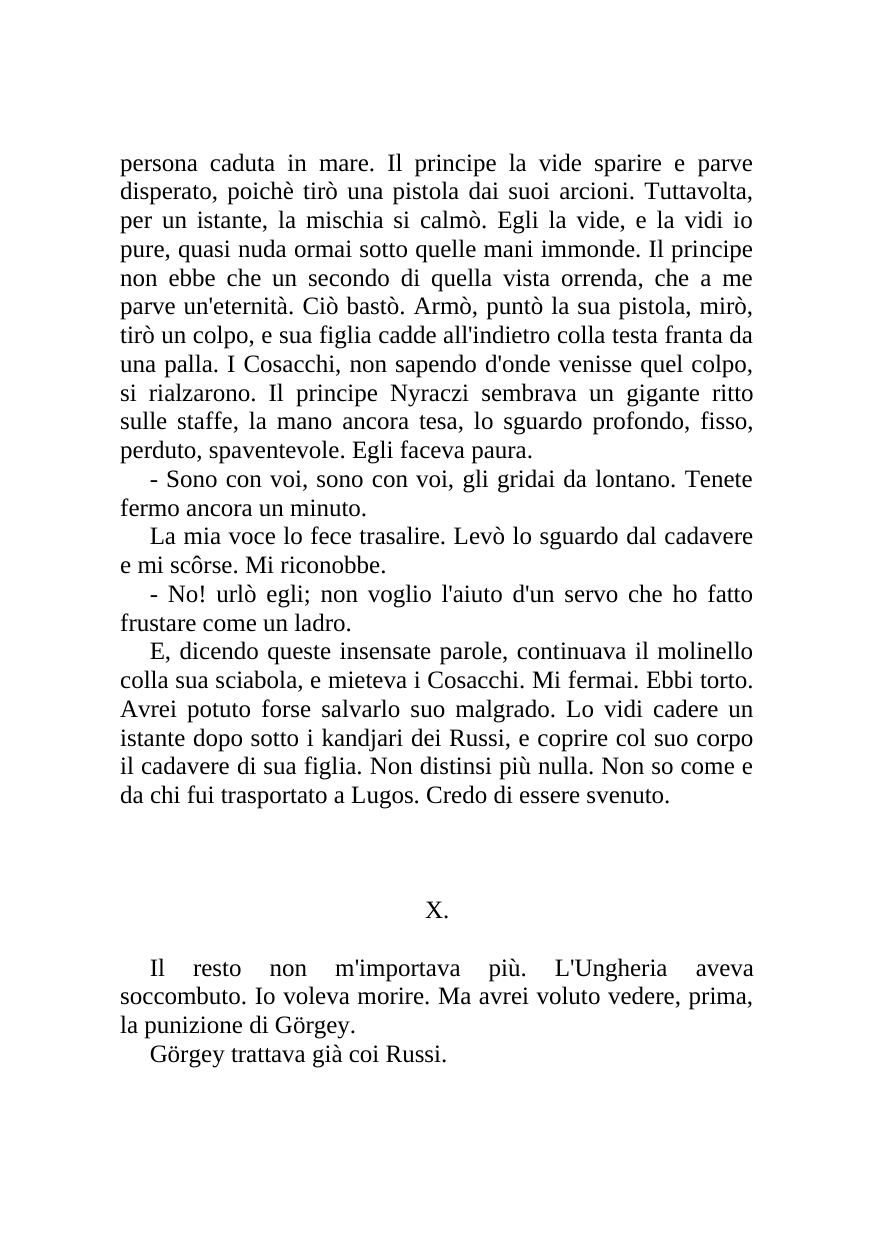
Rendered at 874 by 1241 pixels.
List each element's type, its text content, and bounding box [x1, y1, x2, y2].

text - Sono con voi, sono con voi, gli gridai da lontano. Tenete fermo ancora un minuto. [120, 464, 754, 521]
text E, dicendo queste insensate parole, continuava il molinello colla sua sciabola, e mieteva i Cosacchi. Mi fermai. Ebbi torto. Avrei potuto forse salvarlo suo malgrado. Lo vidi cadere un istante dopo sotto i kandjari dei Russi, e coprire col suo corpo il cadavere di sua figlia. Non distinsi più nulla. Non so come e da chi fui trasportato a Lugos. Credo di essere svenuto. [120, 636, 754, 809]
text X. [120, 895, 754, 924]
text La mia voce lo fece trasalire. Levò lo sguardo dal cadavere e mi scôrse. Mi riconobbe. [120, 521, 754, 579]
text - No! urlò egli; non voglio l'aiuto d'un servo che ho fatto frustare come un ladro. [120, 579, 754, 636]
text Görgey trattava già coi Russi. [120, 1039, 754, 1068]
text Il resto non m'importava più. L'Ungheria aveva soccombuto. Io voleva morire. Ma avrei voluto vedere, prima, la punizione di Görgey. [120, 953, 754, 1039]
text persona caduta in mare. Il principe la vide sparire e parve disperato, poichè tirò una pistola dai suoi arcioni. Tuttavolta, per un istante, la mischia si calmò. Egli la vide, e la vidi io pure, quasi nuda ormai sotto quelle mani immonde. Il principe non ebbe che un secondo di quella vista orrenda, che a me parve un'eternità. Ciò bastò. Armò, puntò la sua pistola, mirò, tirò un colpo, e sua figlia cadde all'indietro colla testa franta da una palla. I Cosacchi, non sapendo d'onde venisse quel colpo, si rialzarono. Il principe Nyraczi sembrava un gigante ritto sulle staffe, la mano ancora tesa, lo sguardo profondo, fisso, perduto, spaventevole. Egli faceva paura. [120, 148, 754, 464]
